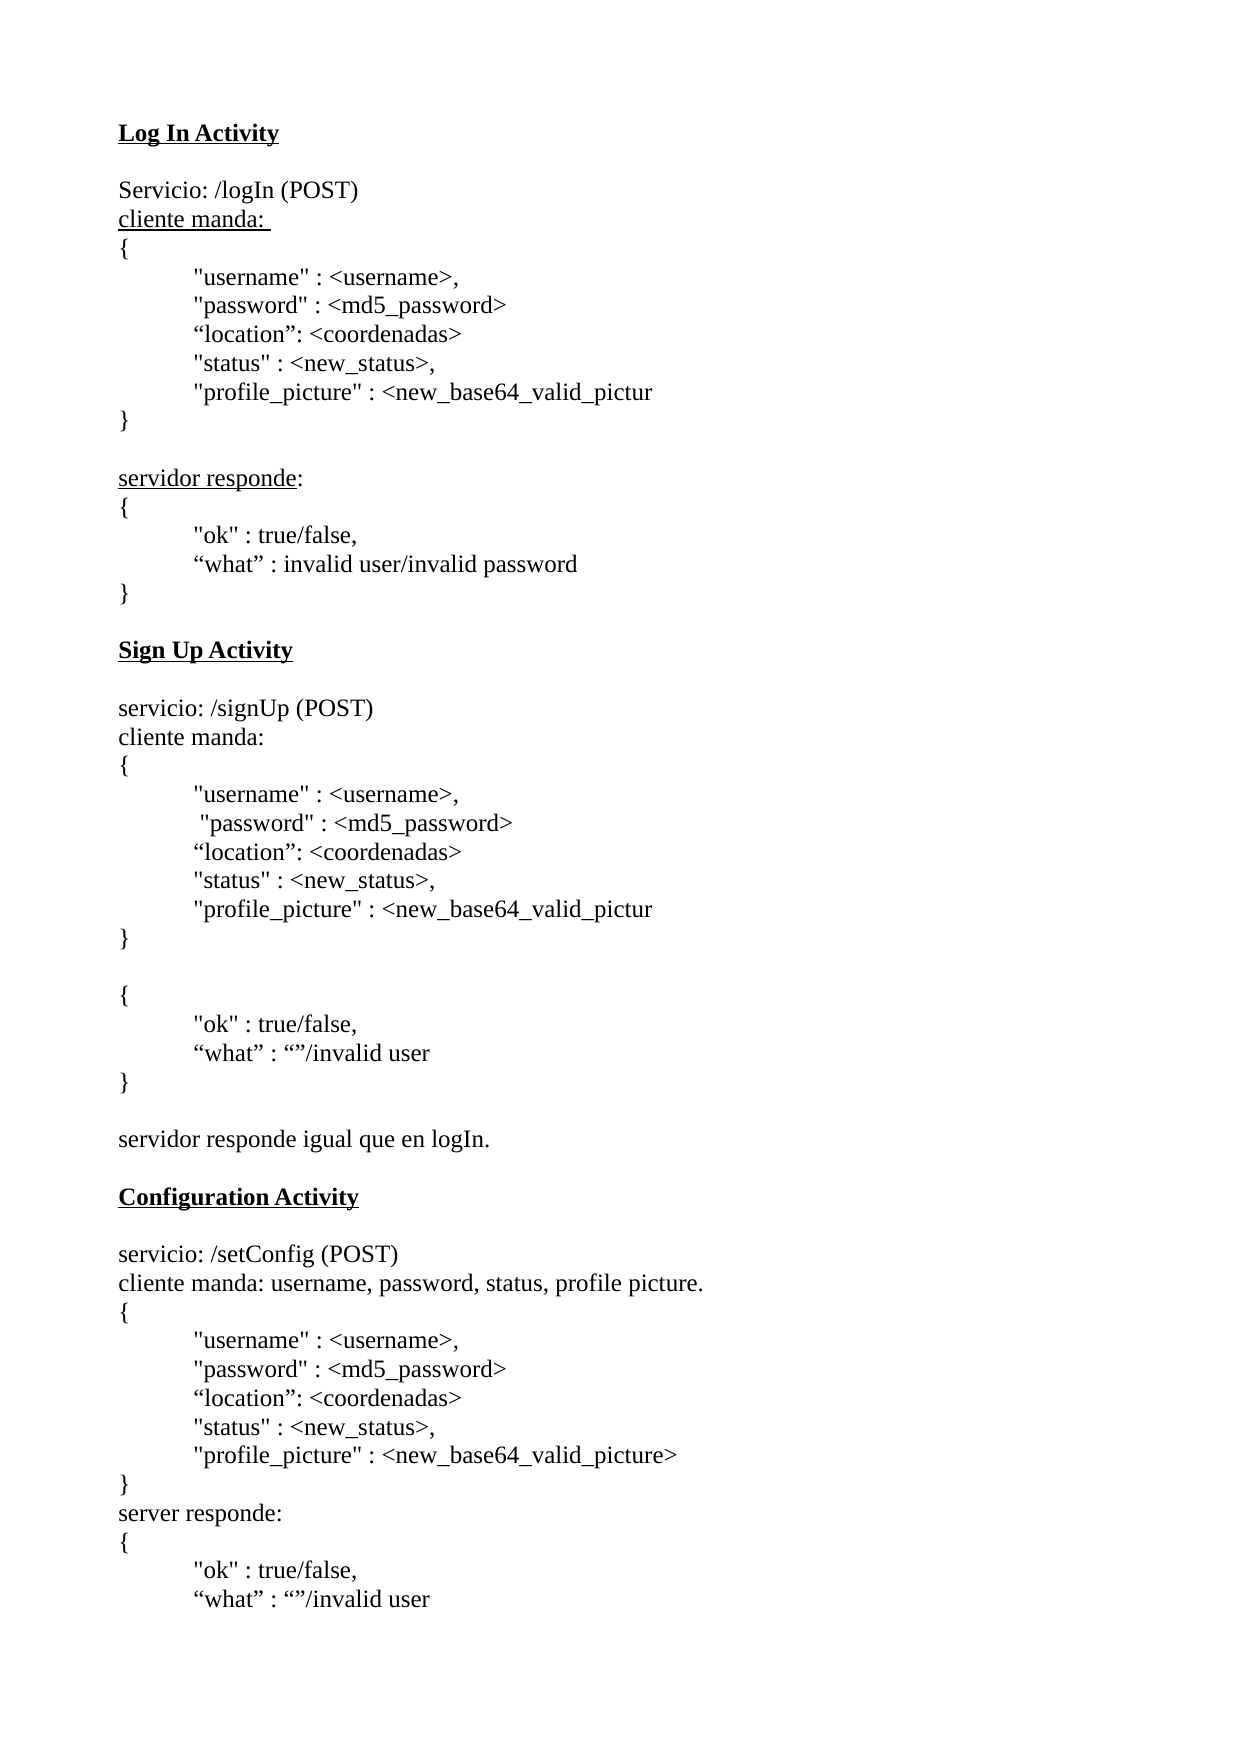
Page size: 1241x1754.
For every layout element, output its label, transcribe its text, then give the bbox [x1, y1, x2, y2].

text “what” : “”/invalid user [118, 1038, 1122, 1067]
text { [118, 233, 1122, 262]
text "status" : <new_status>, [118, 1412, 1122, 1441]
text "profile_picture" : <new_base64_valid_picture> [118, 1441, 1122, 1469]
text "profile_picture" : <new_base64_valid_pictur [118, 894, 1122, 923]
text servidor responde: [118, 463, 1122, 492]
text "status" : <new_status>, [118, 866, 1122, 894]
text "ok" : true/false, [118, 1009, 1122, 1038]
text } [118, 578, 1122, 607]
text { [118, 981, 1122, 1009]
text "profile_picture" : <new_base64_valid_pictur [118, 377, 1122, 406]
text “location”: <coordenadas> [118, 837, 1122, 866]
text “what” : invalid user/invalid password [118, 549, 1122, 578]
text "status" : <new_status>, [118, 348, 1122, 377]
text servicio: /signUp (POST) [118, 693, 1122, 722]
text { [118, 1297, 1122, 1326]
text "ok" : true/false, [118, 1556, 1122, 1584]
text "password" : <md5_password> [118, 1354, 1122, 1383]
text Sign Up Activity [118, 636, 1122, 664]
text } [118, 406, 1122, 434]
text "username" : <username>, [118, 1326, 1122, 1354]
text "password" : <md5_password> [118, 808, 1122, 837]
text } [118, 1469, 1122, 1498]
text cliente manda: username, password, status, profile picture. [118, 1268, 1122, 1297]
text Servicio: /logIn (POST) [118, 176, 1122, 204]
text "username" : <username>, [118, 779, 1122, 808]
text { [118, 751, 1122, 779]
text } [118, 923, 1122, 952]
text servidor responde igual que en logIn. [118, 1124, 1122, 1153]
text { [118, 492, 1122, 521]
text cliente manda: [118, 722, 1122, 751]
text servicio: /setConfig (POST) [118, 1239, 1122, 1268]
text “location”: <coordenadas> [118, 1383, 1122, 1412]
text { [118, 1527, 1122, 1556]
text "ok" : true/false, [118, 521, 1122, 549]
text “what” : “”/invalid user [118, 1584, 1122, 1613]
text Configuration Activity [118, 1182, 1122, 1211]
text cliente manda: [118, 204, 1122, 233]
text server responde: [118, 1498, 1122, 1527]
text “location”: <coordenadas> [118, 319, 1122, 348]
text } [118, 1067, 1122, 1096]
text "username" : <username>, [118, 262, 1122, 291]
text "password" : <md5_password> [118, 291, 1122, 319]
text Log In Activity [118, 118, 1122, 147]
